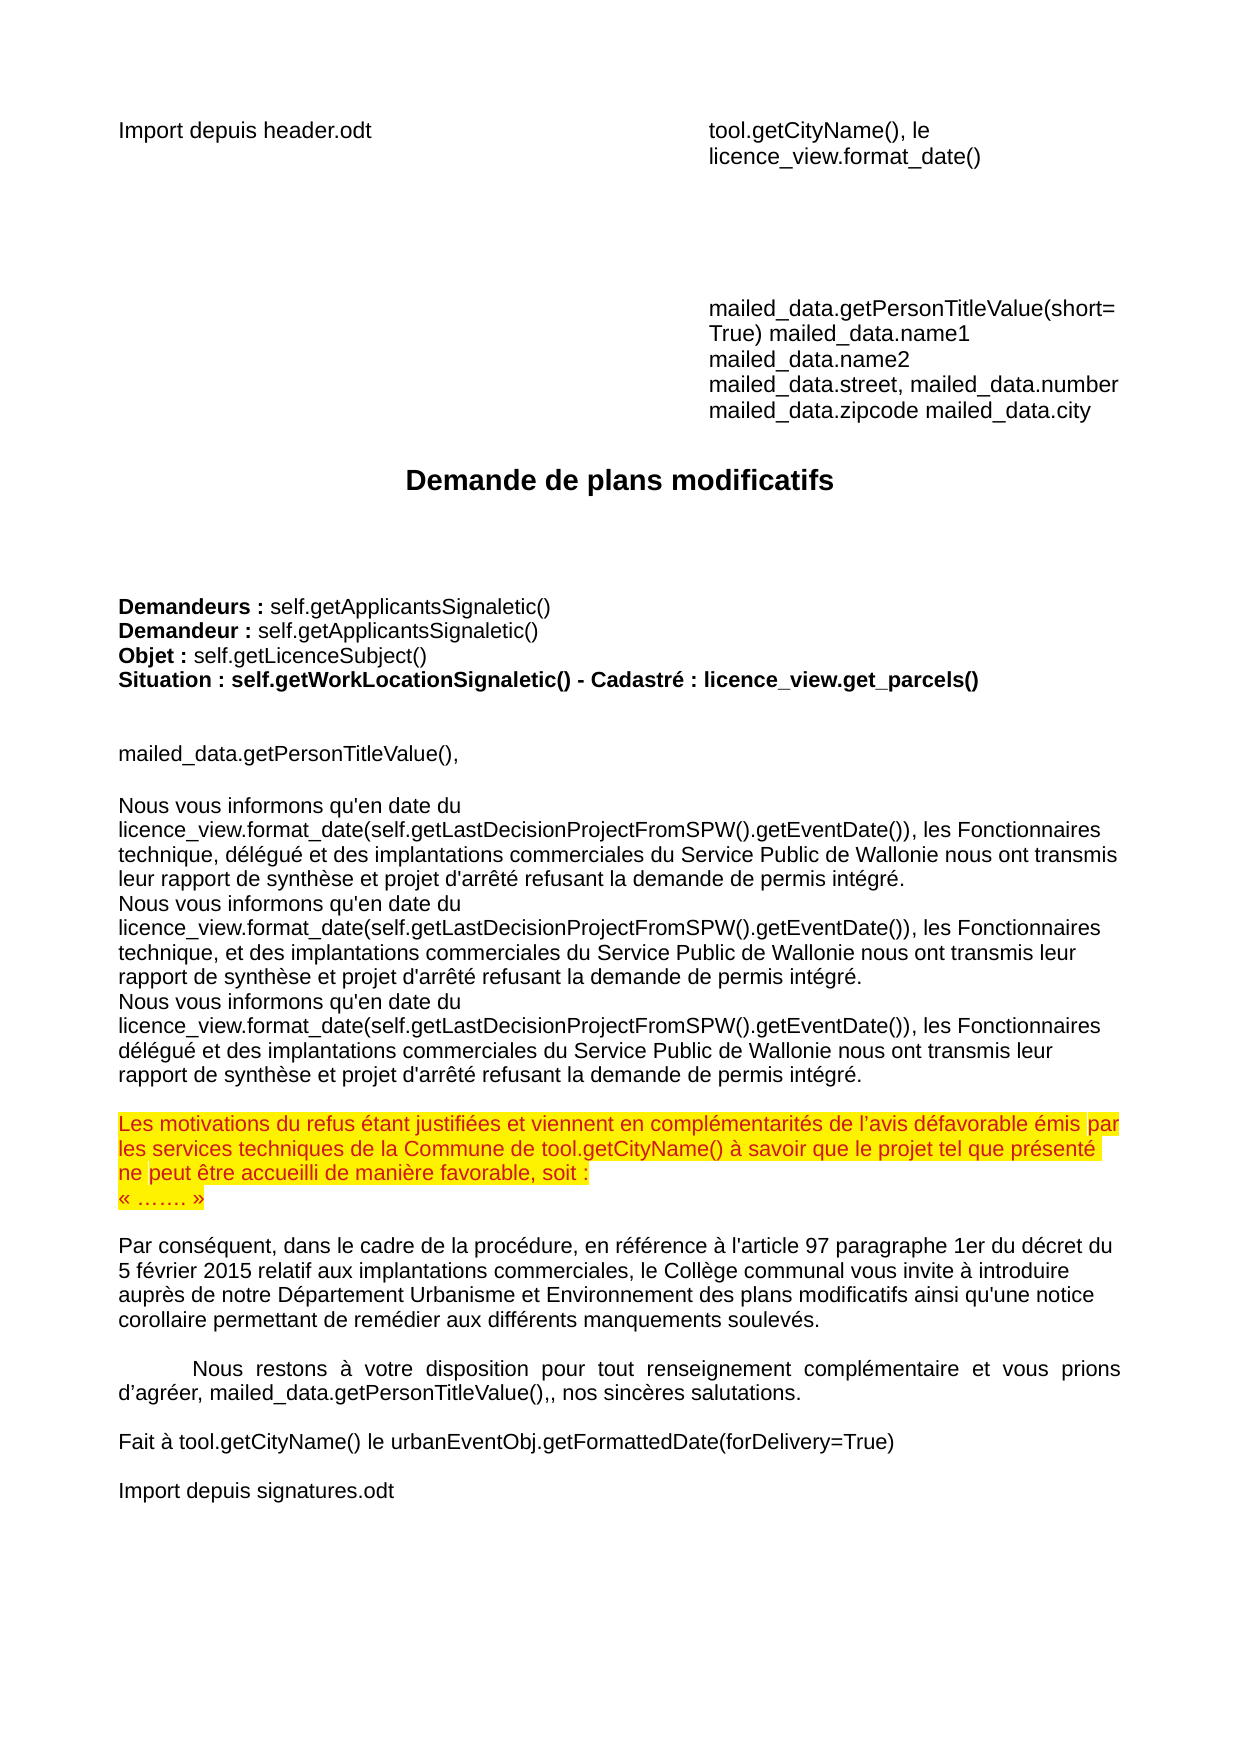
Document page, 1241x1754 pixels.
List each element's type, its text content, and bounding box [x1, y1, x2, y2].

text Les motivations du refus étant justifiées et viennent en complémentarités de l’avis défavorable émis par les services techniques de la Commune de tool.getCityName() à savoir que le projet tel que présenté ne peut être accueilli de manière favorable, soit : [118, 1112, 1122, 1185]
text Nous vous informons qu'en date du licence_view.format_date(self.getLastDecisionProjectFromSPW().getEventDate()), les Fonctionnaires technique, et des implantations commerciales du Service Public de Wallonie nous ont transmis leur rapport de synthèse et projet d'arrêté refusant la demande de permis intégré. [118, 891, 1122, 989]
text Nous restons à votre disposition pour tout renseignement complémentaire et vous prions d’agréer, mailed_data.getPersonTitleValue(),, nos sincères salutations. [118, 1357, 1122, 1406]
table_header tool.getCityName(), le licence_view.format_date() mailed_data.getPersonTitleValue(short=True) mailed_data.name1 mailed_data.name2 mailed_data.street, mailed_data.number mailed_data.zipcode mailed_data.city [709, 118, 1128, 436]
text Nous vous informons qu'en date du licence_view.format_date(self.getLastDecisionProjectFromSPW().getEventDate()), les Fonctionnaires délégué et des implantations commerciales du Service Public de Wallonie nous ont transmis leur rapport de synthèse et projet d'arrêté refusant la demande de permis intégré. [118, 989, 1122, 1087]
text Objet : self.getLicenceSubject() [118, 643, 1122, 668]
text Fait à tool.getCityName() le urbanEventObj.getFormattedDate(forDelivery=True) [118, 1430, 1122, 1454]
text Demandeur : self.getApplicantsSignaletic() [118, 619, 1122, 643]
text Situation : self.getWorkLocationSignaletic() - Cadastré : licence_view.get_parcels() [118, 668, 1122, 692]
title Demande de plans modificatifs [118, 464, 1122, 496]
text Demandeurs : self.getApplicantsSignaletic() [118, 594, 1122, 619]
text mailed_data.getPersonTitleValue(), [118, 741, 1122, 766]
text Par conséquent, dans le cadre de la procédure, en référence à l'article 97 paragraphe 1er du décret du 5 février 2015 relatif aux implantations commerciales, le Collège communal vous invite à introduire auprès de notre Département Urbanisme et Environnement des plans modificatifs ainsi qu'une notice corollaire permettant de remédier aux différents manquements soulevés. [118, 1234, 1122, 1332]
text Import depuis signatures.odt [118, 1479, 1122, 1503]
table_header Import depuis header.odt [118, 118, 708, 436]
text Nous vous informons qu'en date du licence_view.format_date(self.getLastDecisionProjectFromSPW().getEventDate()), les Fonctionnaires technique, délégué et des implantations commerciales du Service Public de Wallonie nous ont transmis leur rapport de synthèse et projet d'arrêté refusant la demande de permis intégré. [118, 793, 1122, 891]
text « ……. » [118, 1185, 1122, 1210]
